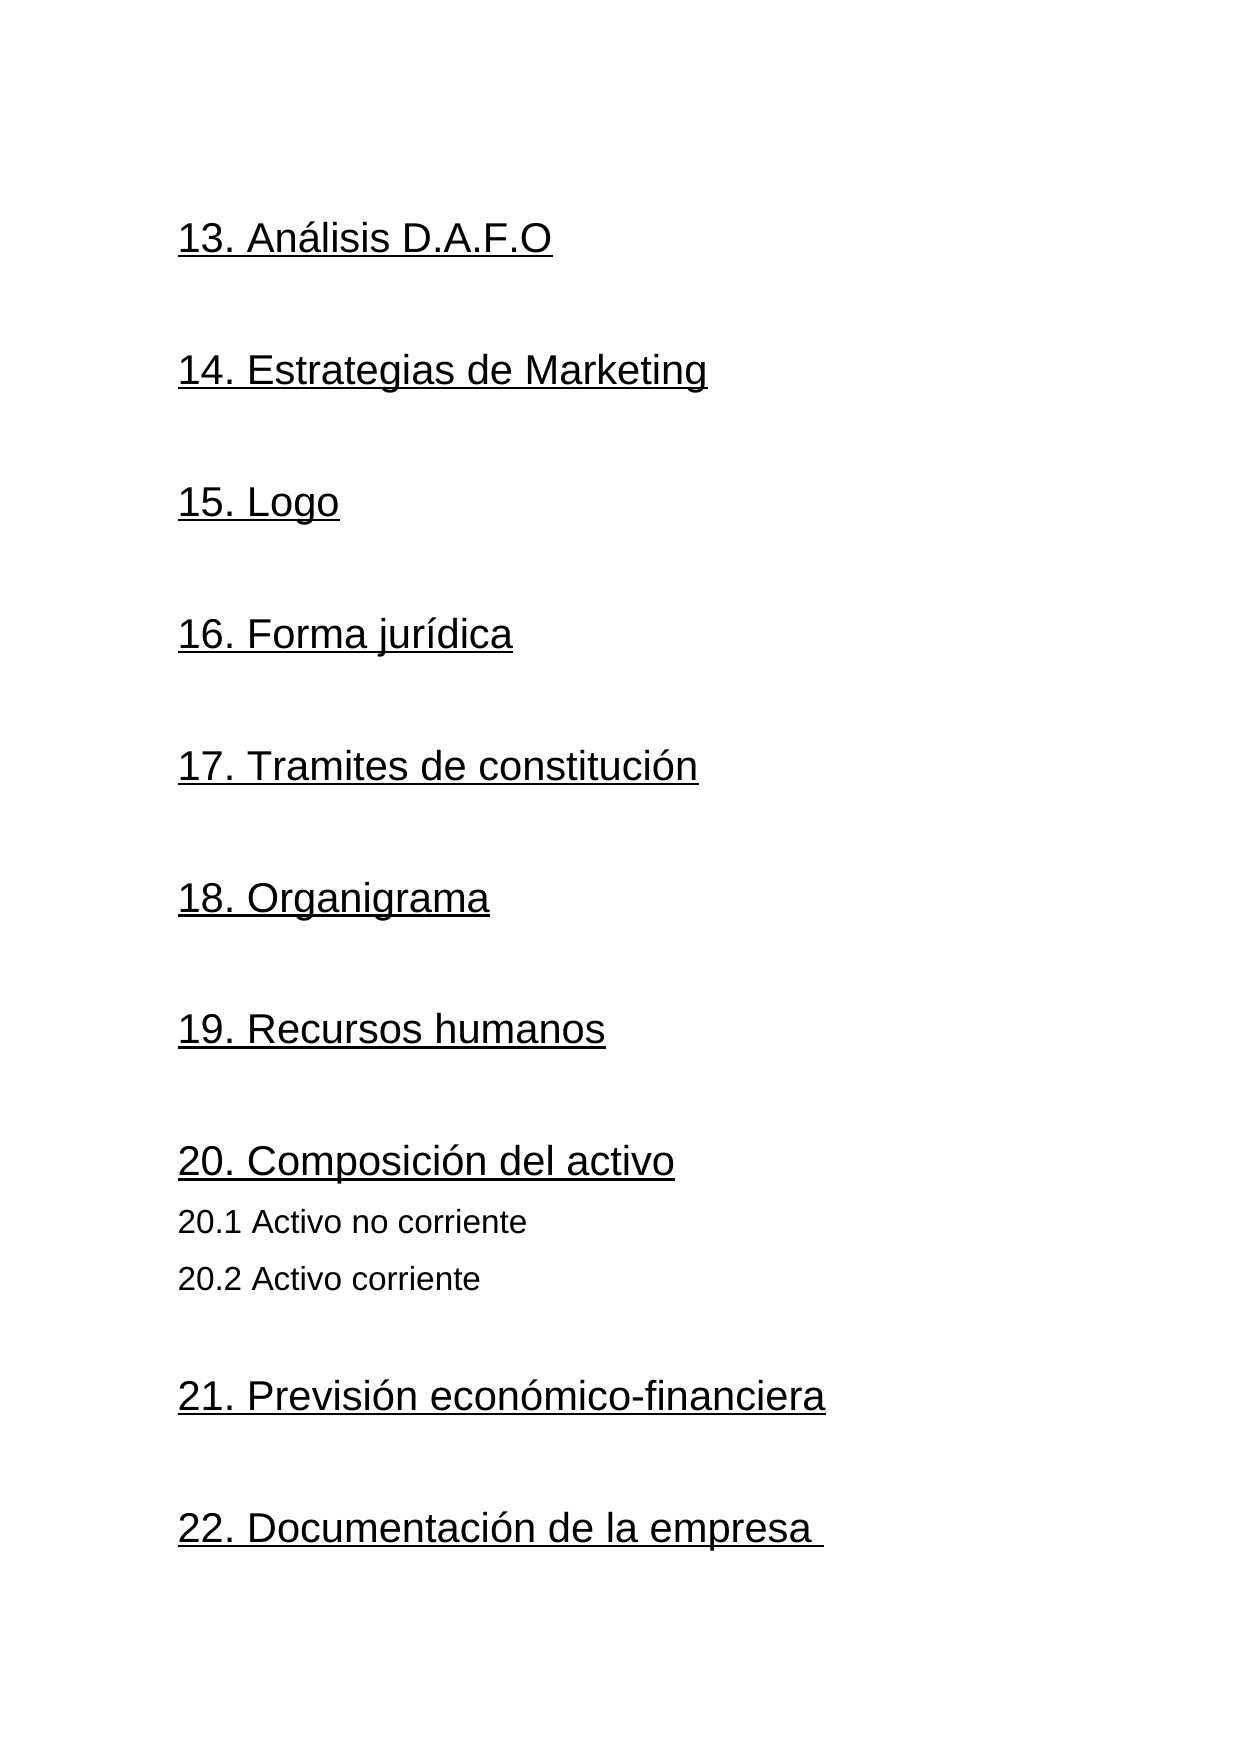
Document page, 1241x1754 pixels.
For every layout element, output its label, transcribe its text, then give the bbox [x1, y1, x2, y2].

text 20.1 Activo no corriente [177, 1203, 1063, 1241]
text 19. Recursos humanos [177, 1005, 1063, 1053]
text 17. Tramites de constitución [177, 741, 1063, 789]
text 14. Estrategias de Marketing [177, 345, 1063, 393]
text 16. Forma jurídica [177, 609, 1063, 657]
text 20.2 Activo corriente [177, 1259, 1063, 1297]
text 22. Documentación de la empresa [177, 1503, 1063, 1551]
text 21. Previsión económico-financiera [177, 1371, 1063, 1419]
text 13. Análisis D.A.F.O [177, 213, 1063, 261]
text 18. Organigrama [177, 873, 1063, 921]
text 20. Composición del activo [177, 1137, 1063, 1184]
text 15. Logo [177, 477, 1063, 525]
